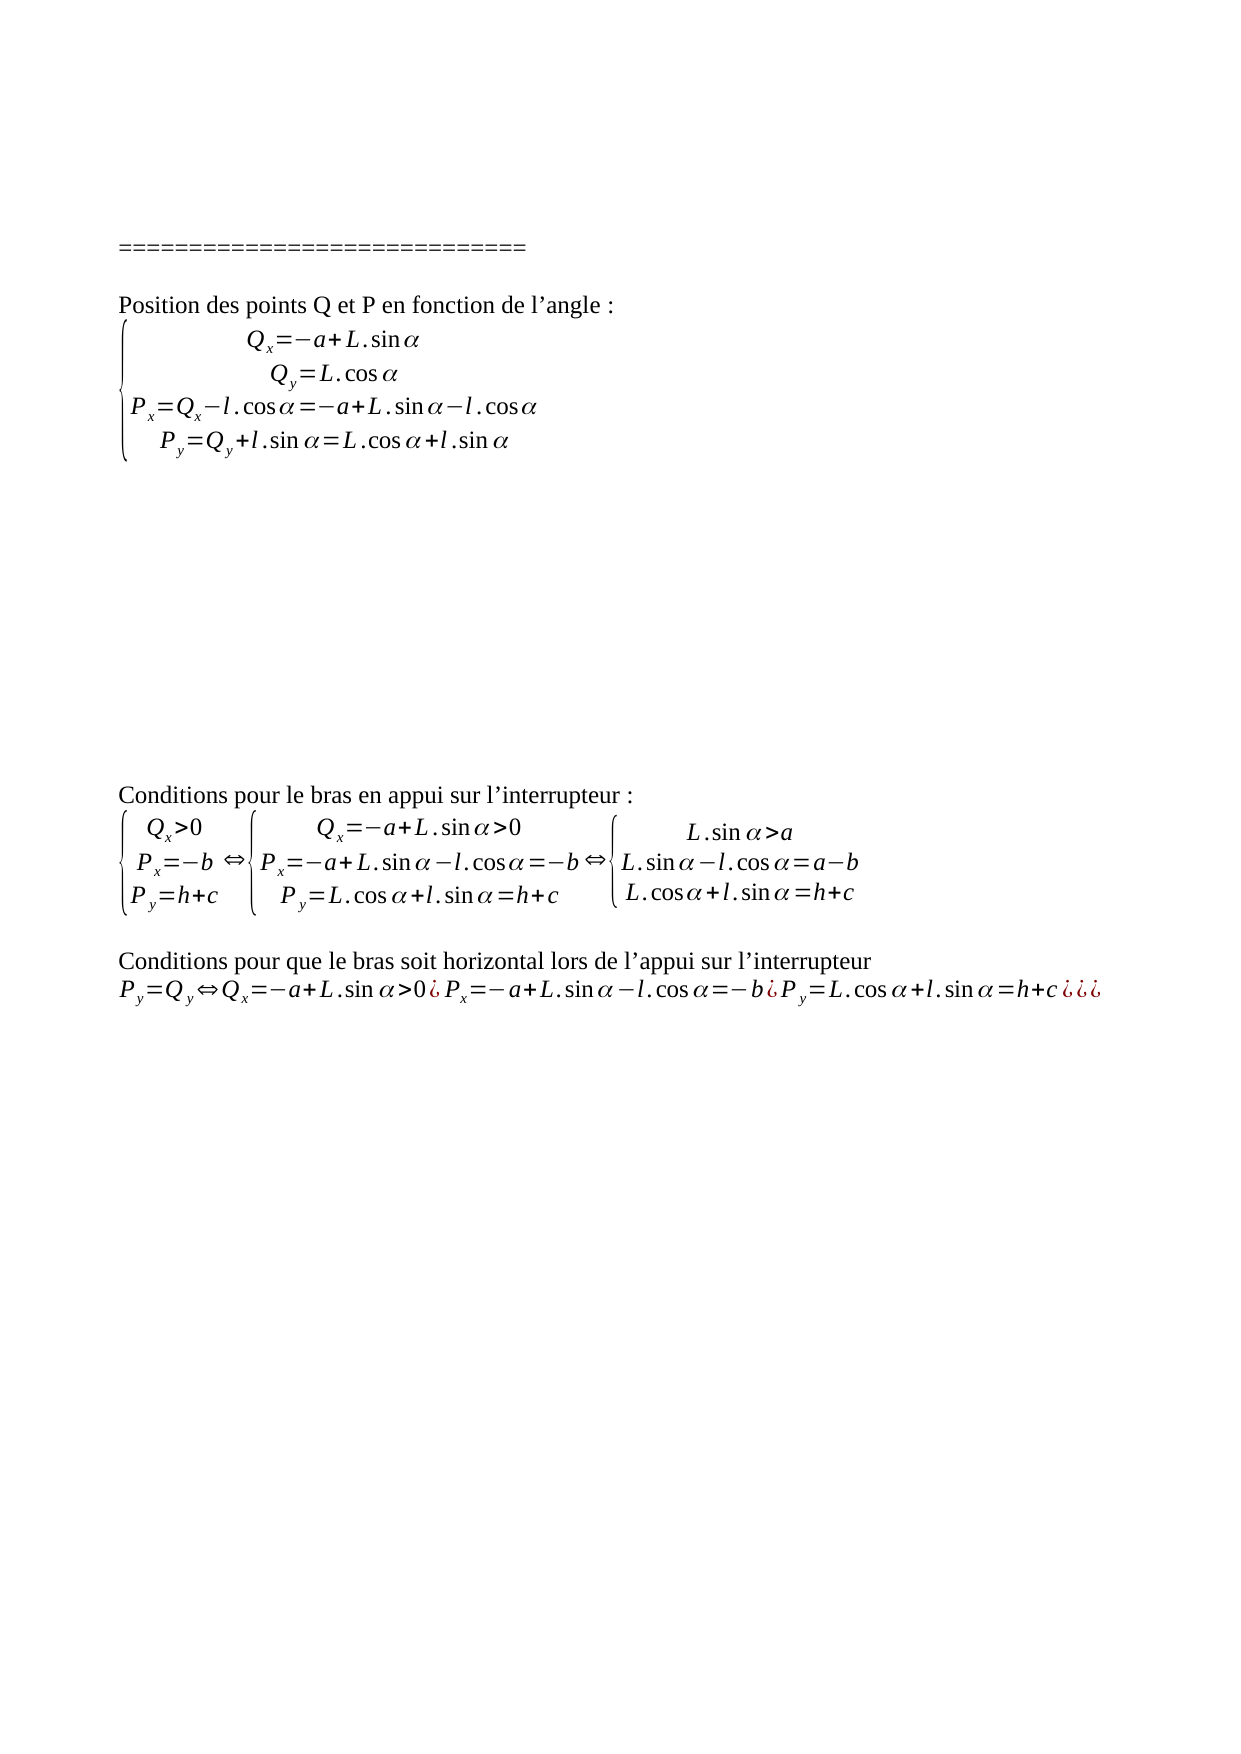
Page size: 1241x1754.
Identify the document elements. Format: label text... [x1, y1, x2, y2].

text ============================= [118, 233, 1122, 262]
text Conditions pour le bras en appui sur l’interrupteur : [118, 781, 1122, 809]
text Position des points Q et P en fonction de l’angle : [118, 291, 1122, 319]
text Conditions pour que le bras soit horizontal lors de l’appui sur l’interrupteur [118, 946, 1122, 975]
